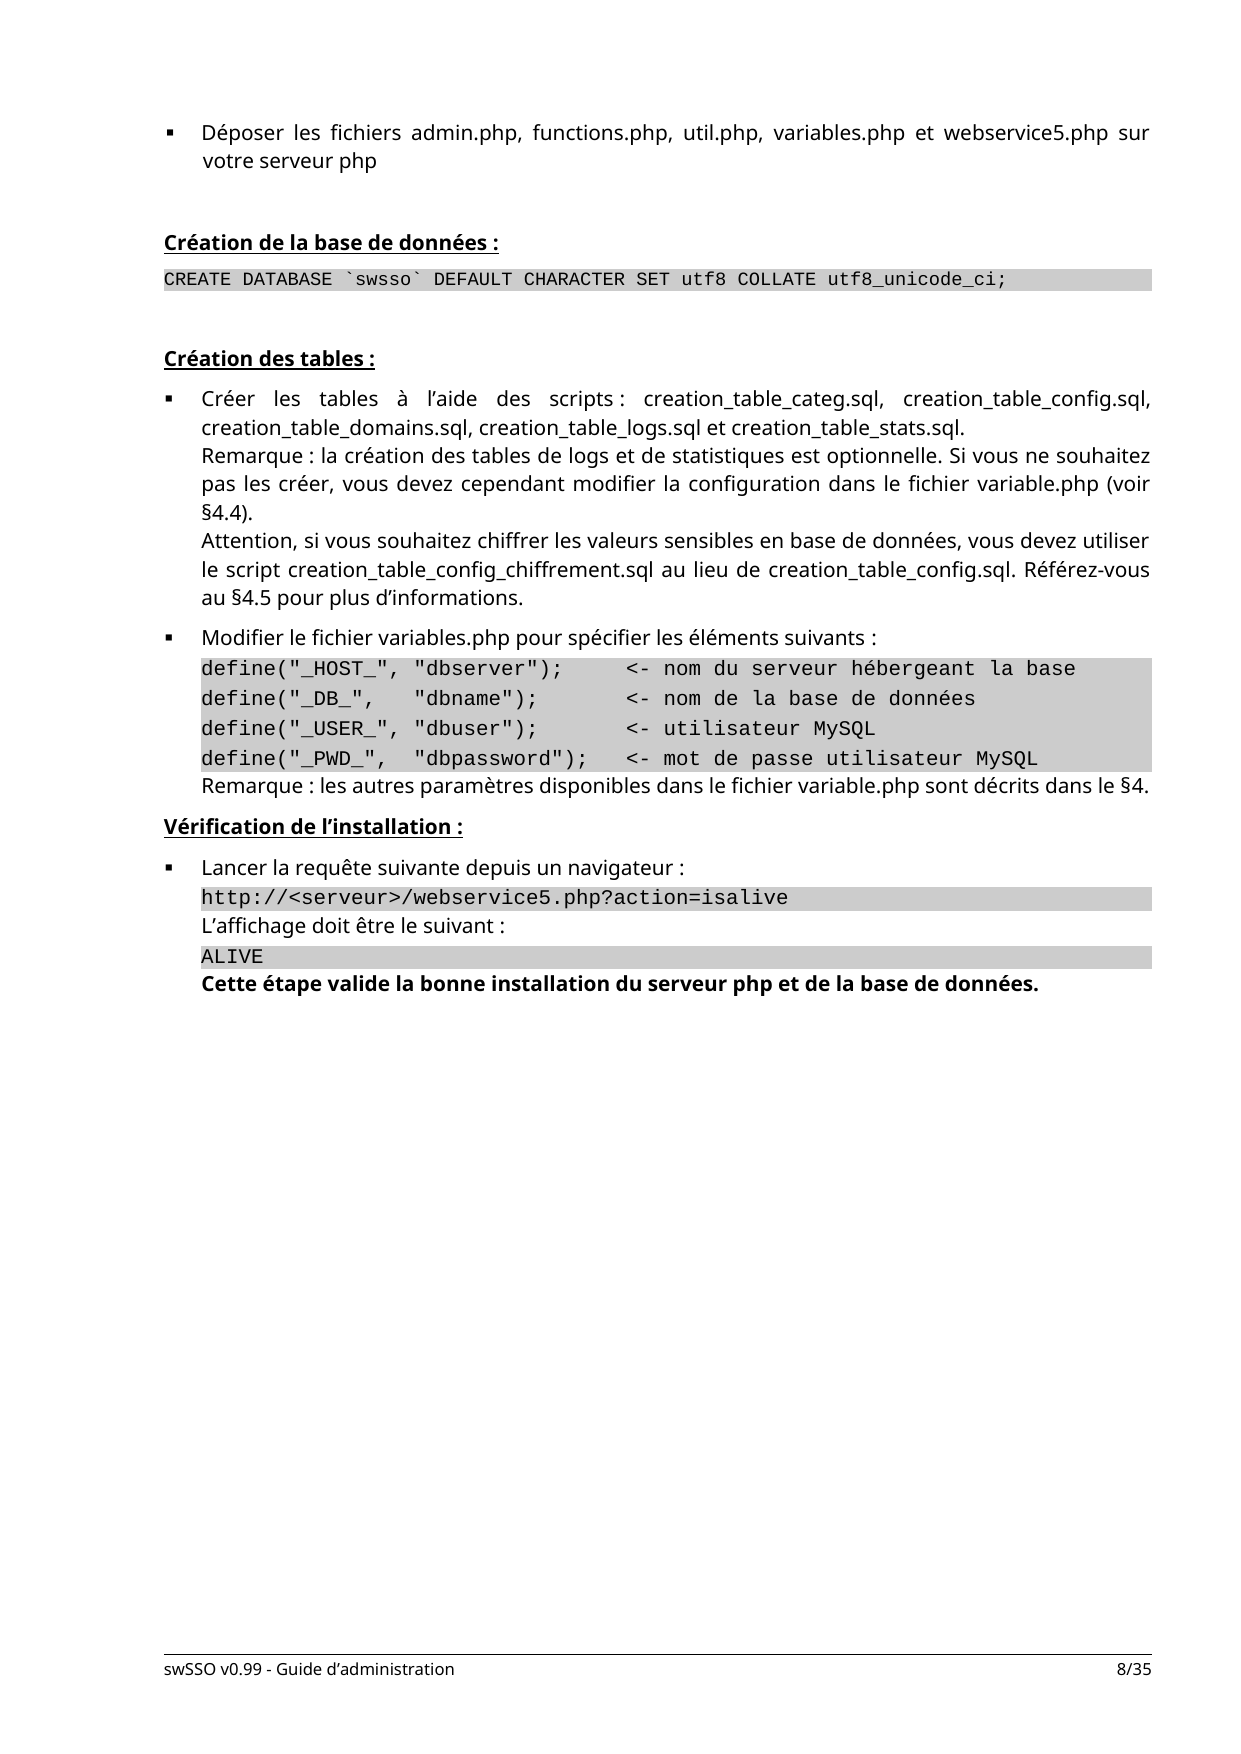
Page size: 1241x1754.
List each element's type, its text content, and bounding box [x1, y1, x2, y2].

text define("_USER_", "dbuser"); <- utilisateur MySQL [201, 718, 1152, 742]
list Lancer la requête suivante depuis un navigateur : [164, 853, 1152, 881]
text define("_DB_", "dbname"); <- nom de la base de données [201, 688, 1152, 712]
text ALIVE [201, 946, 1152, 969]
text Création de la base de données : [164, 228, 1152, 257]
text define("_PWD_", "dbpassword"); <- mot de passe utilisateur MySQL [201, 748, 1152, 772]
text http://<serveur>/webservice5.php?action=isalive [201, 887, 1152, 911]
list Déposer les fichiers admin.php, functions.php, util.php, variables.php et webservice5.php sur votre serveur php [165, 118, 1152, 175]
text Création des tables : [164, 344, 1152, 372]
text Remarque : la création des tables de logs et de statistiques est optionnelle. Si vous ne souhaitez pas les créer, vous devez cependant modifier la configuration dans le fichier variable.php (voir §4.4). [201, 441, 1152, 526]
text define("_HOST_", "dbserver"); <- nom du serveur hébergeant la base [201, 658, 1152, 682]
text CREATE DATABASE `swsso` DEFAULT CHARACTER SET utf8 COLLATE utf8_unicode_ci; [164, 269, 1152, 291]
list Créer les tables à l’aide des scripts : creation_table_categ.sql, creation_table_config.sql, creation_table_domains.sql, creation_table_logs.sql et creation_table_stats.sql. [164, 384, 1152, 441]
text Attention, si vous souhaitez chiffrer les valeurs sensibles en base de données, vous devez utiliser le script creation_table_config_chiffrement.sql au lieu de creation_table_config.sql. Référez-vous au §4.5 pour plus d’informations. [201, 526, 1152, 612]
text Cette étape valide la bonne installation du serveur php et de la base de données. [201, 969, 1152, 998]
list Modifier le fichier variables.php pour spécifier les éléments suivants : [164, 623, 1152, 652]
text Vérification de l’installation : [164, 812, 1152, 841]
text L’affichage doit être le suivant : [201, 911, 1152, 939]
text Remarque : les autres paramètres disponibles dans le fichier variable.php sont décrits dans le §4. [201, 772, 1152, 800]
